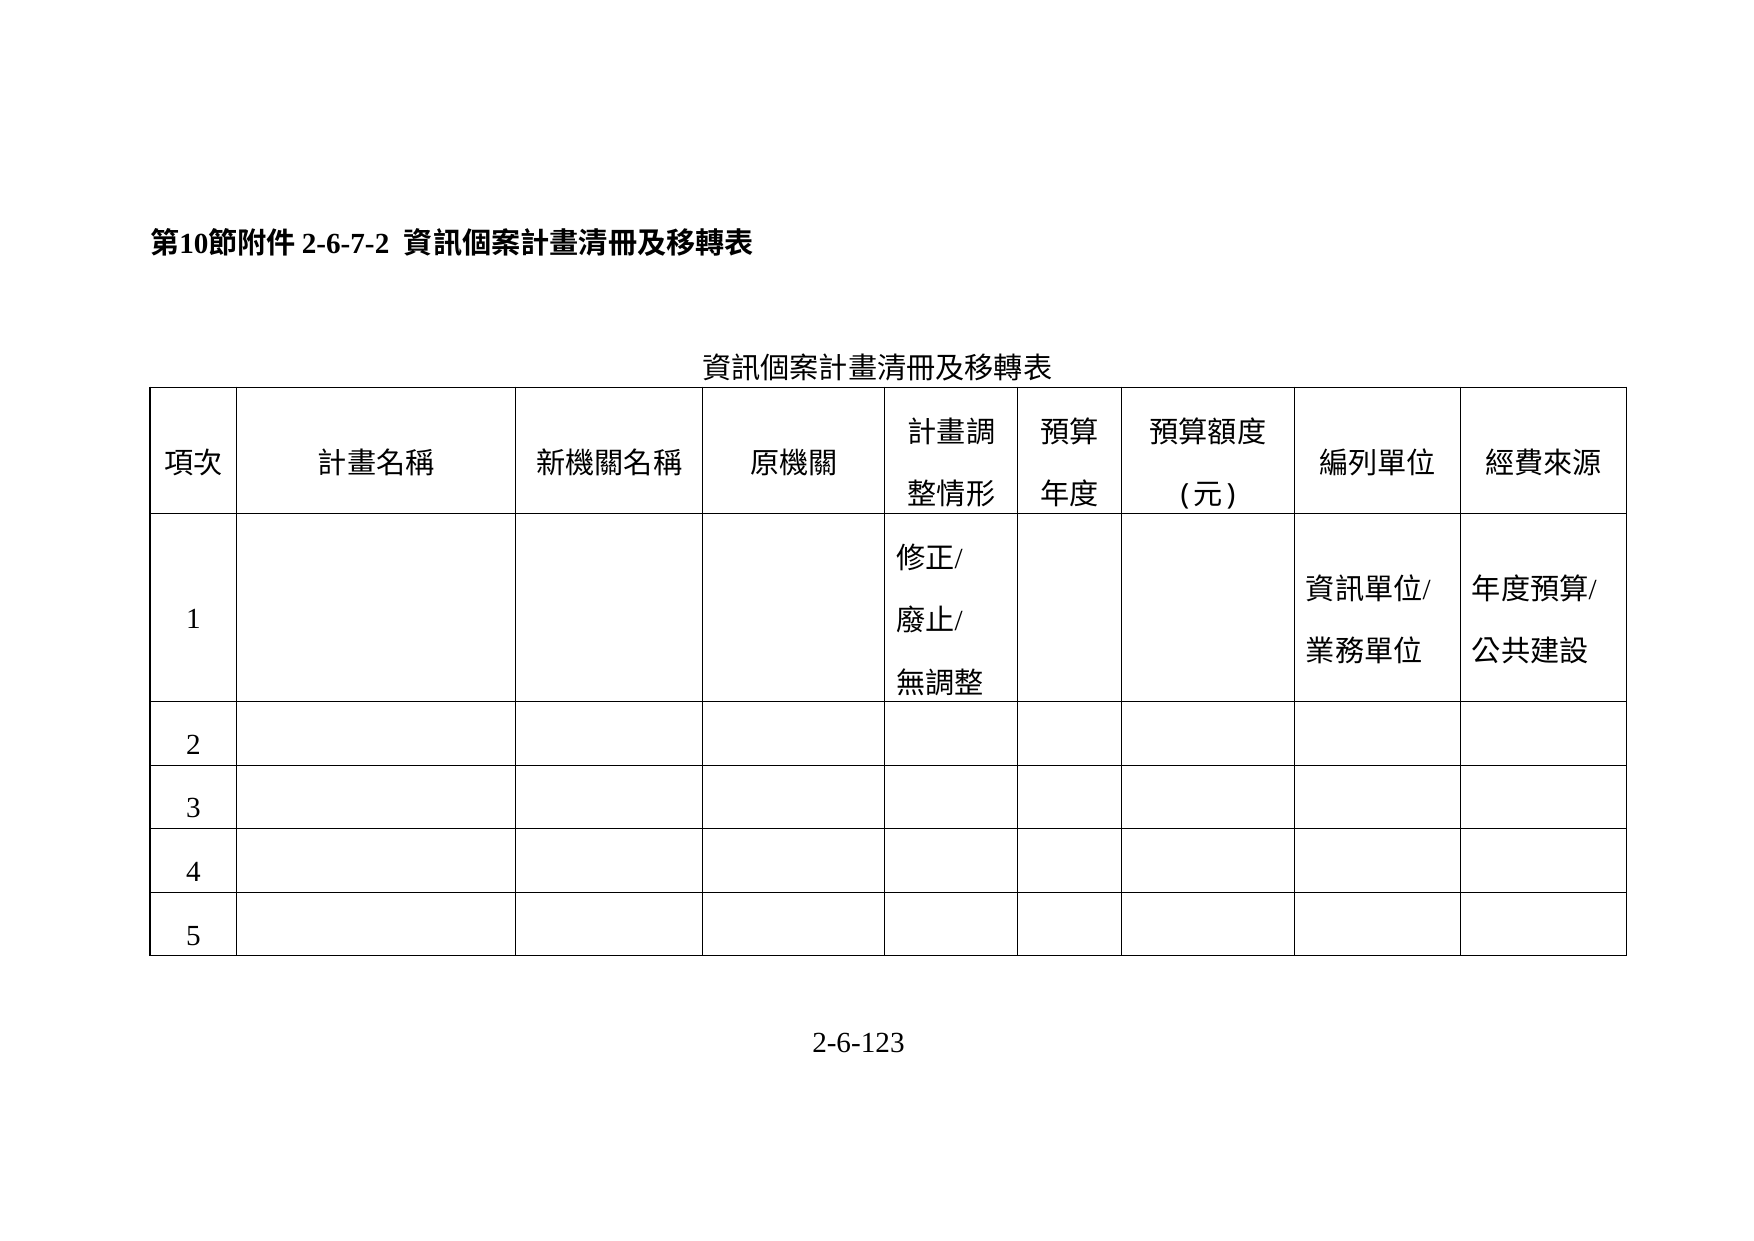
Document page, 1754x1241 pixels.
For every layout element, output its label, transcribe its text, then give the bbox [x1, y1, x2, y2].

table_header 預算額度(元) [1122, 388, 1294, 513]
table_cell [1461, 766, 1626, 828]
table_header 項次 [151, 388, 236, 513]
table_cell [237, 702, 515, 765]
table_cell [1018, 829, 1121, 892]
table_cell [703, 893, 884, 955]
table_cell [885, 893, 1017, 955]
table_header 預算年度 [1018, 388, 1121, 513]
table_cell [1018, 514, 1121, 701]
table_cell [1018, 893, 1121, 955]
table_cell [1018, 766, 1121, 828]
table_header 經費來源 [1461, 388, 1626, 513]
table_header 原機關 [703, 388, 884, 513]
table_cell [237, 829, 515, 892]
table_cell 2 [151, 702, 236, 765]
table_cell [1461, 829, 1626, 892]
table_cell [516, 893, 702, 955]
table_cell 1 [151, 514, 236, 701]
table_header 計畫調整情形 [885, 388, 1017, 513]
table_cell [516, 829, 702, 892]
table_cell [703, 766, 884, 828]
table_cell [1122, 514, 1294, 701]
table_cell 5 [151, 893, 236, 955]
table_cell [1295, 893, 1460, 955]
table_header 計畫名稱 [237, 388, 515, 513]
table_cell 年度預算/ 公共建設 [1461, 514, 1626, 701]
table_cell [1461, 893, 1626, 955]
table_cell [516, 766, 702, 828]
table_cell [885, 829, 1017, 892]
table_cell [1122, 766, 1294, 828]
table_cell [1122, 829, 1294, 892]
table_cell [237, 766, 515, 828]
subtitle 附件2-6-7-2 資訊個案計畫清冊及移轉表 [150, 199, 1604, 262]
table_cell [237, 514, 515, 701]
table_cell [703, 702, 884, 765]
table_header 編列單位 [1295, 388, 1460, 513]
table_cell [703, 829, 884, 892]
table_cell 4 [151, 829, 236, 892]
table_cell 資訊單位/ 業務單位 [1295, 514, 1460, 701]
table_cell [516, 702, 702, 765]
text 資訊個案計畫清冊及移轉表 [150, 324, 1604, 387]
table_cell [237, 893, 515, 955]
table_cell [1461, 702, 1626, 765]
table_cell [516, 514, 702, 701]
table_cell 修正/ 廢止/ 無調整 [885, 514, 1017, 701]
table_cell [885, 766, 1017, 828]
table_cell [1295, 829, 1460, 892]
table_cell [885, 702, 1017, 765]
table_cell [1018, 702, 1121, 765]
table_cell [1295, 702, 1460, 765]
table_header 新機關名稱 [516, 388, 702, 513]
table_cell [703, 514, 884, 701]
table_cell 3 [151, 766, 236, 828]
table_cell [1295, 766, 1460, 828]
table_cell [1122, 893, 1294, 955]
table_cell [1122, 702, 1294, 765]
